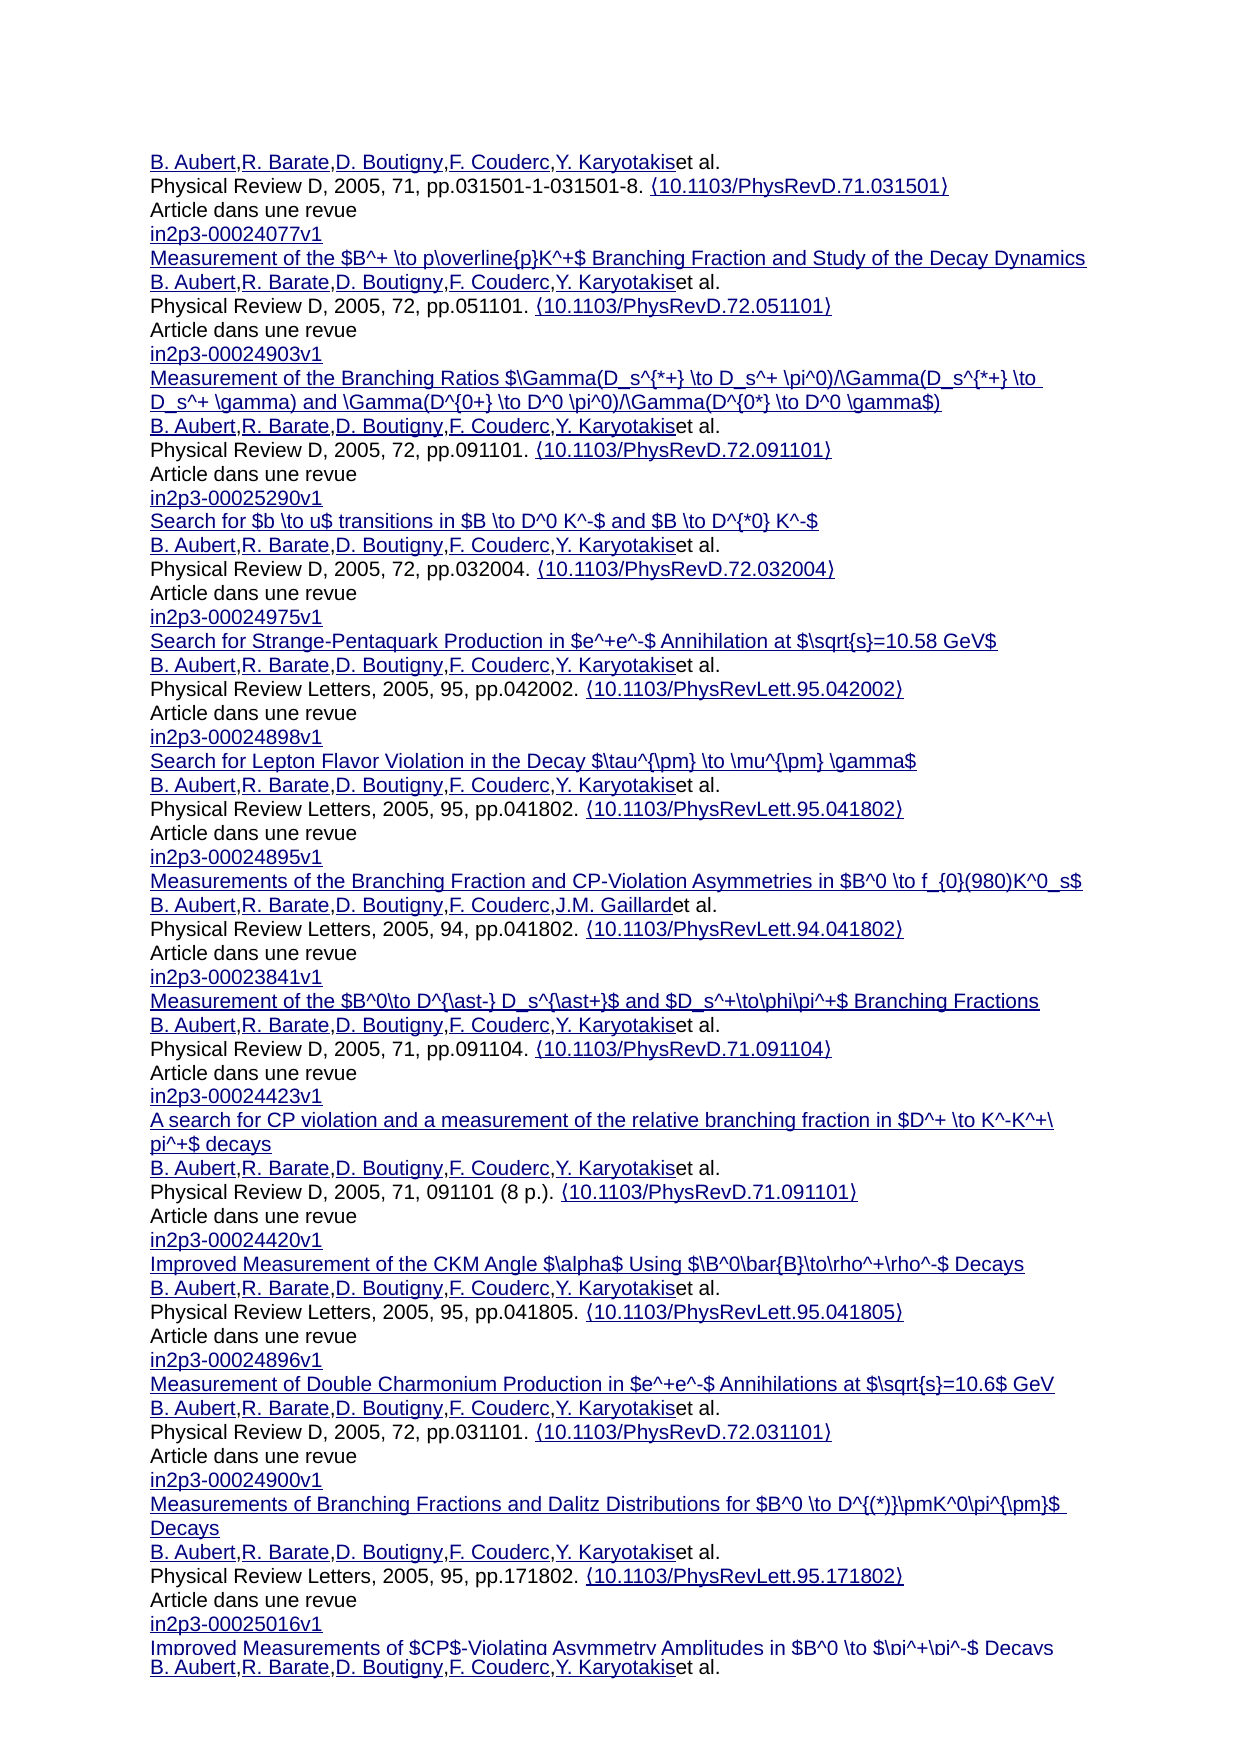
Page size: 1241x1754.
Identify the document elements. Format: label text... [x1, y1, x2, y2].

table_cell Measurement of the Branching Ratios $\Gamma(D_s^{*+} \to D_s^+ \pi^0)/\Gamma(D_s^{*+} \to D_s^+ \gamma) and \Gamma(D^{0+} \to D^0 \pi^0)/\Gamma(D^{0*} \to D^0 \gamma$) B. Aubert,R. Barate,D. Boutigny,F. Couderc,Y. Karyotakiset al. Physical Review D, 2005, 72, pp.091101. ⟨10.1103/PhysRevD.72.091101⟩ Article dans une revue in2p3-00025290v1 [150, 366, 1090, 509]
table_cell Measurement of the $B^0\to D^{\ast-} D_s^{\ast+}$ and $D_s^+\to\phi\pi^+$ Branching Fractions B. Aubert,R. Barate,D. Boutigny,F. Couderc,Y. Karyotakiset al. Physical Review D, 2005, 71, pp.091104. ⟨10.1103/PhysRevD.71.091104⟩ Article dans une revue in2p3-00024423v1 [150, 989, 1090, 1108]
table_cell Search for Strange-Pentaquark Production in $e^+e^-$ Annihilation at $\sqrt{s}=10.58 GeV$ B. Aubert,R. Barate,D. Boutigny,F. Couderc,Y. Karyotakiset al. Physical Review Letters, 2005, 95, pp.042002. ⟨10.1103/PhysRevLett.95.042002⟩ Article dans une revue in2p3-00024898v1 [150, 629, 1090, 749]
table_cell Measurement of the $B^+ \to p\overline{p}K^+$ Branching Fraction and Study of the Decay Dynamics B. Aubert,R. Barate,D. Boutigny,F. Couderc,Y. Karyotakiset al. Physical Review D, 2005, 72, pp.051101. ⟨10.1103/PhysRevD.72.051101⟩ Article dans une revue in2p3-00024903v1 [150, 246, 1090, 366]
table_cell Measurements of Branching Fractions and Dalitz Distributions for $B^0 \to D^{(*)}\pmK^0\pi^{\pm}$ Decays B. Aubert,R. Barate,D. Boutigny,F. Couderc,Y. Karyotakiset al. Physical Review Letters, 2005, 95, pp.171802. ⟨10.1103/PhysRevLett.95.171802⟩ Article dans une revue in2p3-00025016v1 [150, 1492, 1090, 1635]
table_cell Improved Measurement of the CKM Angle $\alpha$ Using $\B^0\bar{B}\to\rho^+\rho^-$ Decays B. Aubert,R. Barate,D. Boutigny,F. Couderc,Y. Karyotakiset al. Physical Review Letters, 2005, 95, pp.041805. ⟨10.1103/PhysRevLett.95.041805⟩ Article dans une revue in2p3-00024896v1 [150, 1252, 1090, 1372]
table_cell B. Aubert,R. Barate,D. Boutigny,F. Couderc,Y. Karyotakiset al. Physical Review D, 2005, 71, pp.031501-1-031501-8. ⟨10.1103/PhysRevD.71.031501⟩ Article dans une revue in2p3-00024077v1 [150, 150, 1090, 246]
table_cell Improved Measurements of $CP$-Violating Asymmetry Amplitudes in $B^0 \to $\pi^+\pi^-$ Decays B. Aubert,R. Barate,D. Boutigny,F. Couderc,Y. Karyotakiset al. [150, 1635, 1090, 1679]
table_cell Measurement of Double Charmonium Production in $e^+e^-$ Annihilations at $\sqrt{s}=10.6$ GeV B. Aubert,R. Barate,D. Boutigny,F. Couderc,Y. Karyotakiset al. Physical Review D, 2005, 72, pp.031101. ⟨10.1103/PhysRevD.72.031101⟩ Article dans une revue in2p3-00024900v1 [150, 1372, 1090, 1492]
table_cell Measurements of the Branching Fraction and CP-Violation Asymmetries in $B^0 \to f_{0}(980)K^0_s$ B. Aubert,R. Barate,D. Boutigny,F. Couderc,J.M. Gaillardet al. Physical Review Letters, 2005, 94, pp.041802. ⟨10.1103/PhysRevLett.94.041802⟩ Article dans une revue in2p3-00023841v1 [150, 869, 1090, 988]
table_cell Search for $b \to u$ transitions in $B \to D^0 K^-$ and $B \to D^{*0} K^-$ B. Aubert,R. Barate,D. Boutigny,F. Couderc,Y. Karyotakiset al. Physical Review D, 2005, 72, pp.032004. ⟨10.1103/PhysRevD.72.032004⟩ Article dans une revue in2p3-00024975v1 [150, 509, 1090, 629]
table_cell A search for CP violation and a measurement of the relative branching fraction in $D^+ \to K^-K^+\pi^+$ decays B. Aubert,R. Barate,D. Boutigny,F. Couderc,Y. Karyotakiset al. Physical Review D, 2005, 71, 091101 (8 p.). ⟨10.1103/PhysRevD.71.091101⟩ Article dans une revue in2p3-00024420v1 [150, 1108, 1090, 1252]
table_cell Search for Lepton Flavor Violation in the Decay $\tau^{\pm} \to \mu^{\pm} \gamma$ B. Aubert,R. Barate,D. Boutigny,F. Couderc,Y. Karyotakiset al. Physical Review Letters, 2005, 95, pp.041802. ⟨10.1103/PhysRevLett.95.041802⟩ Article dans une revue in2p3-00024895v1 [150, 749, 1090, 869]
